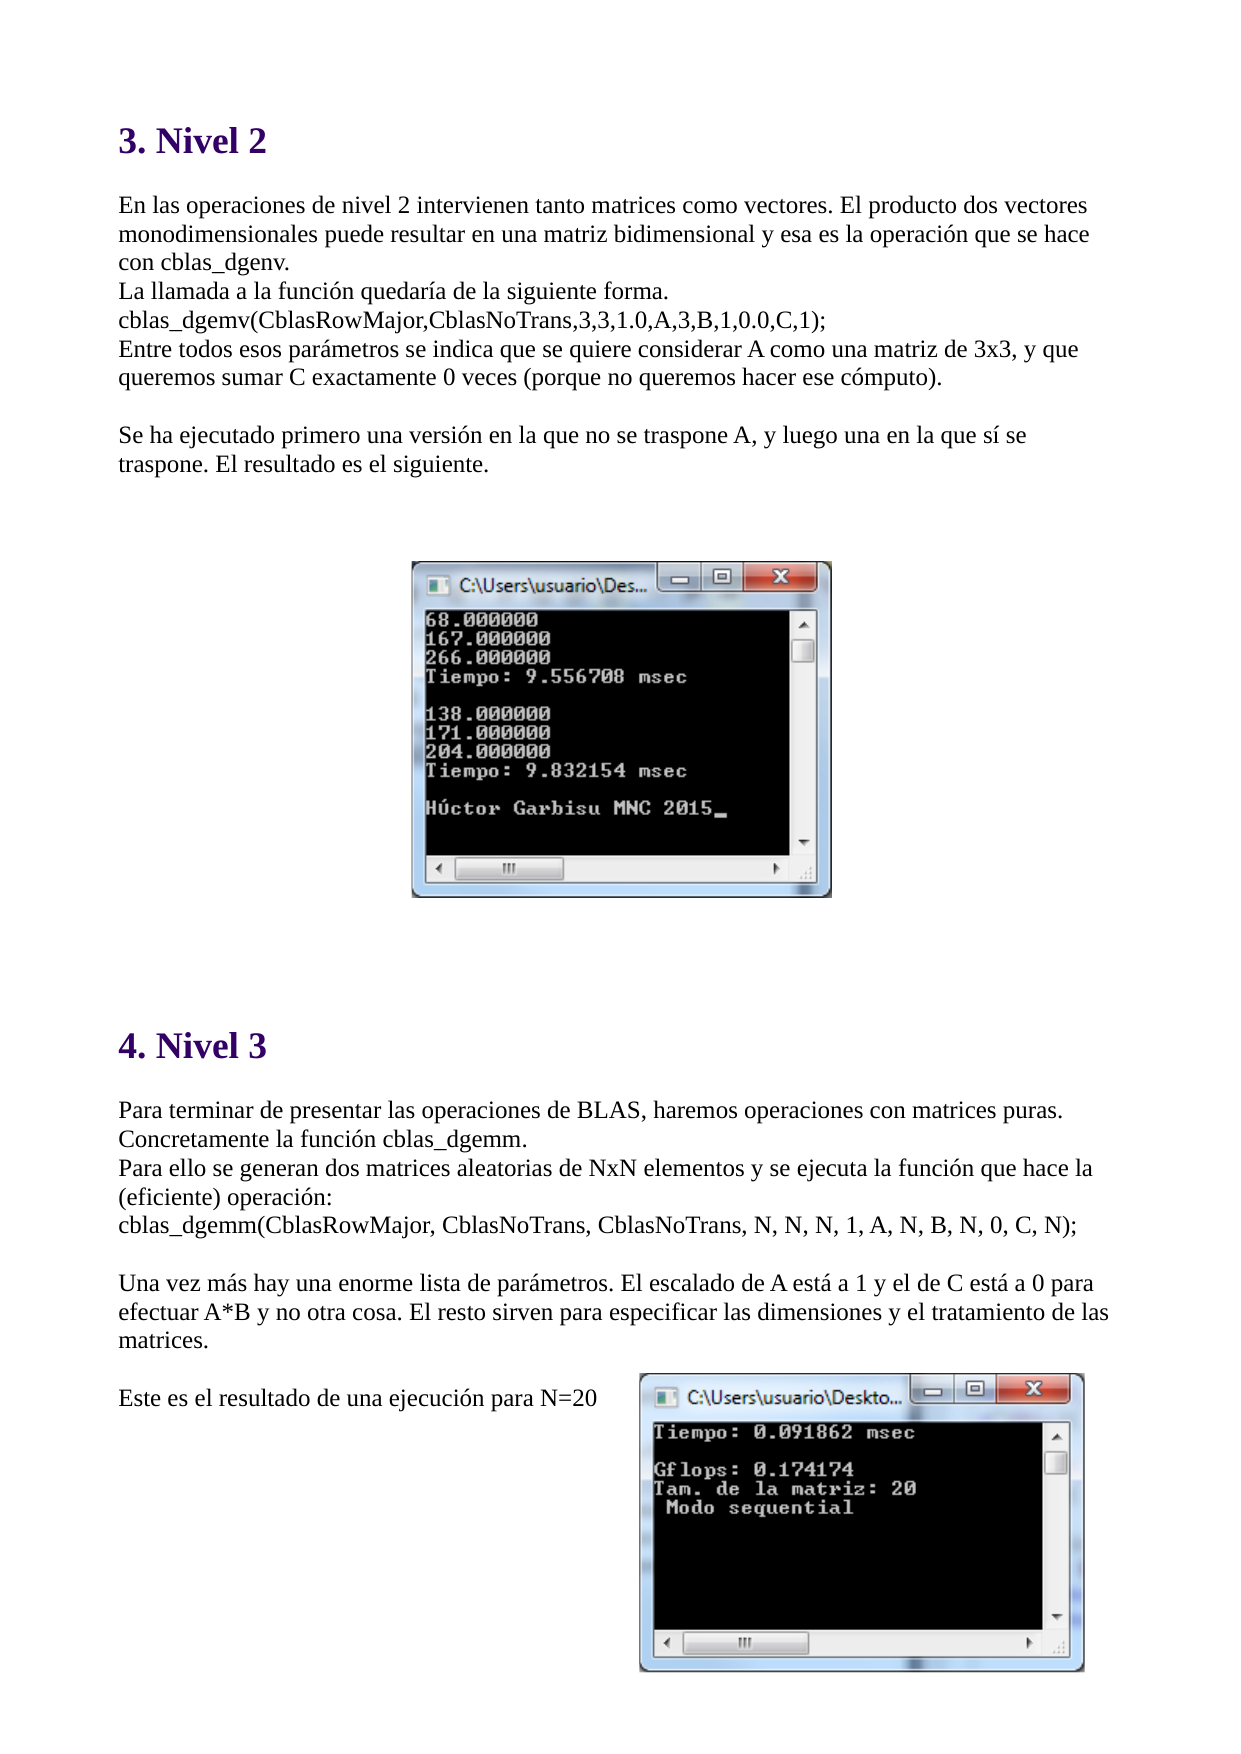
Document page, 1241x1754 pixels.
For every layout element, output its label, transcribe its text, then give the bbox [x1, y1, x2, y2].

text Para terminar de presentar las operaciones de BLAS, haremos operaciones con matrices puras. Concretamente la función cblas_dgemm. [118, 1096, 1122, 1153]
text 3. Nivel 2 [118, 118, 1122, 161]
text cblas_dgemv(CblasRowMajor,CblasNoTrans,3,3,1.0,A,3,B,1,0.0,C,1); [118, 305, 1122, 334]
picture [639, 1373, 1085, 1710]
text En las operaciones de nivel 2 intervienen tanto matrices como vectores. El producto dos vectores monodimensionales puede resultar en una matriz bidimensional y esa es la operación que se hace con cblas_dgenv. [118, 190, 1122, 276]
picture [411, 561, 832, 898]
text Entre todos esos parámetros se indica que se quiere considerar A como una matriz de 3x3, y que queremos sumar C exactamente 0 veces (porque no queremos hacer ese cómputo). [118, 334, 1122, 391]
text [1085, 1383, 1122, 1412]
text Este es el resultado de una ejecución para N=20 [118, 1383, 639, 1412]
text La llamada a la función quedaría de la siguiente forma. [118, 276, 1122, 305]
text Una vez más hay una enorme lista de parámetros. El escalado de A está a 1 y el de C está a 0 para efectuar A*B y no otra cosa. El resto sirven para especificar las dimensiones y el tratamiento de las matrices. [118, 1268, 1122, 1354]
text Para ello se generan dos matrices aleatorias de NxN elementos y se ejecuta la función que hace la (eficiente) operación: [118, 1153, 1122, 1211]
text 4. Nivel 3 [118, 1024, 1122, 1067]
text Se ha ejecutado primero una versión en la que no se traspone A, y luego una en la que sí se traspone. El resultado es el siguiente. [118, 420, 1122, 477]
text cblas_dgemm(CblasRowMajor, CblasNoTrans, CblasNoTrans, N, N, N, 1, A, N, B, N, 0, C, N); [118, 1211, 1122, 1239]
